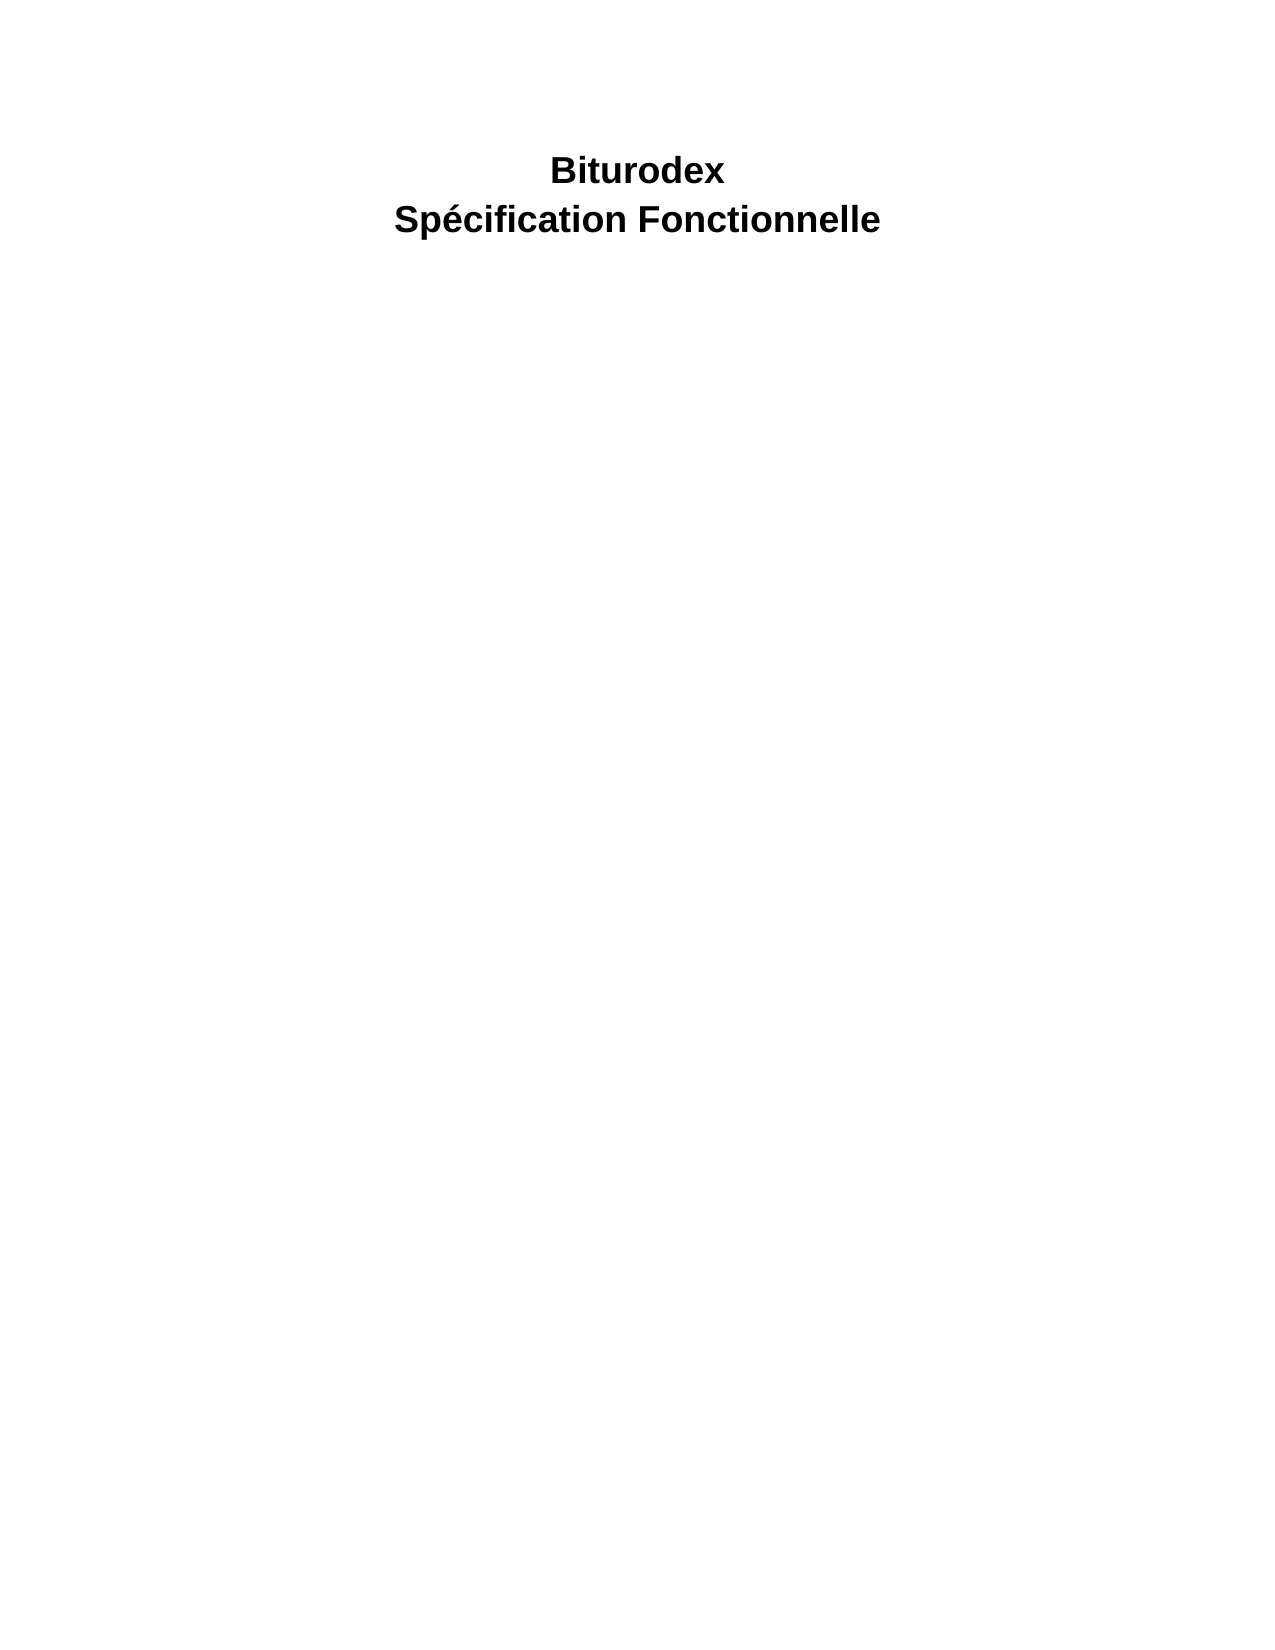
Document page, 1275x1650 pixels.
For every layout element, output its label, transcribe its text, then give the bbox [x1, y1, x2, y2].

text Biturodex [150, 150, 1125, 192]
text Spécification Fonctionnelle [150, 198, 1125, 240]
